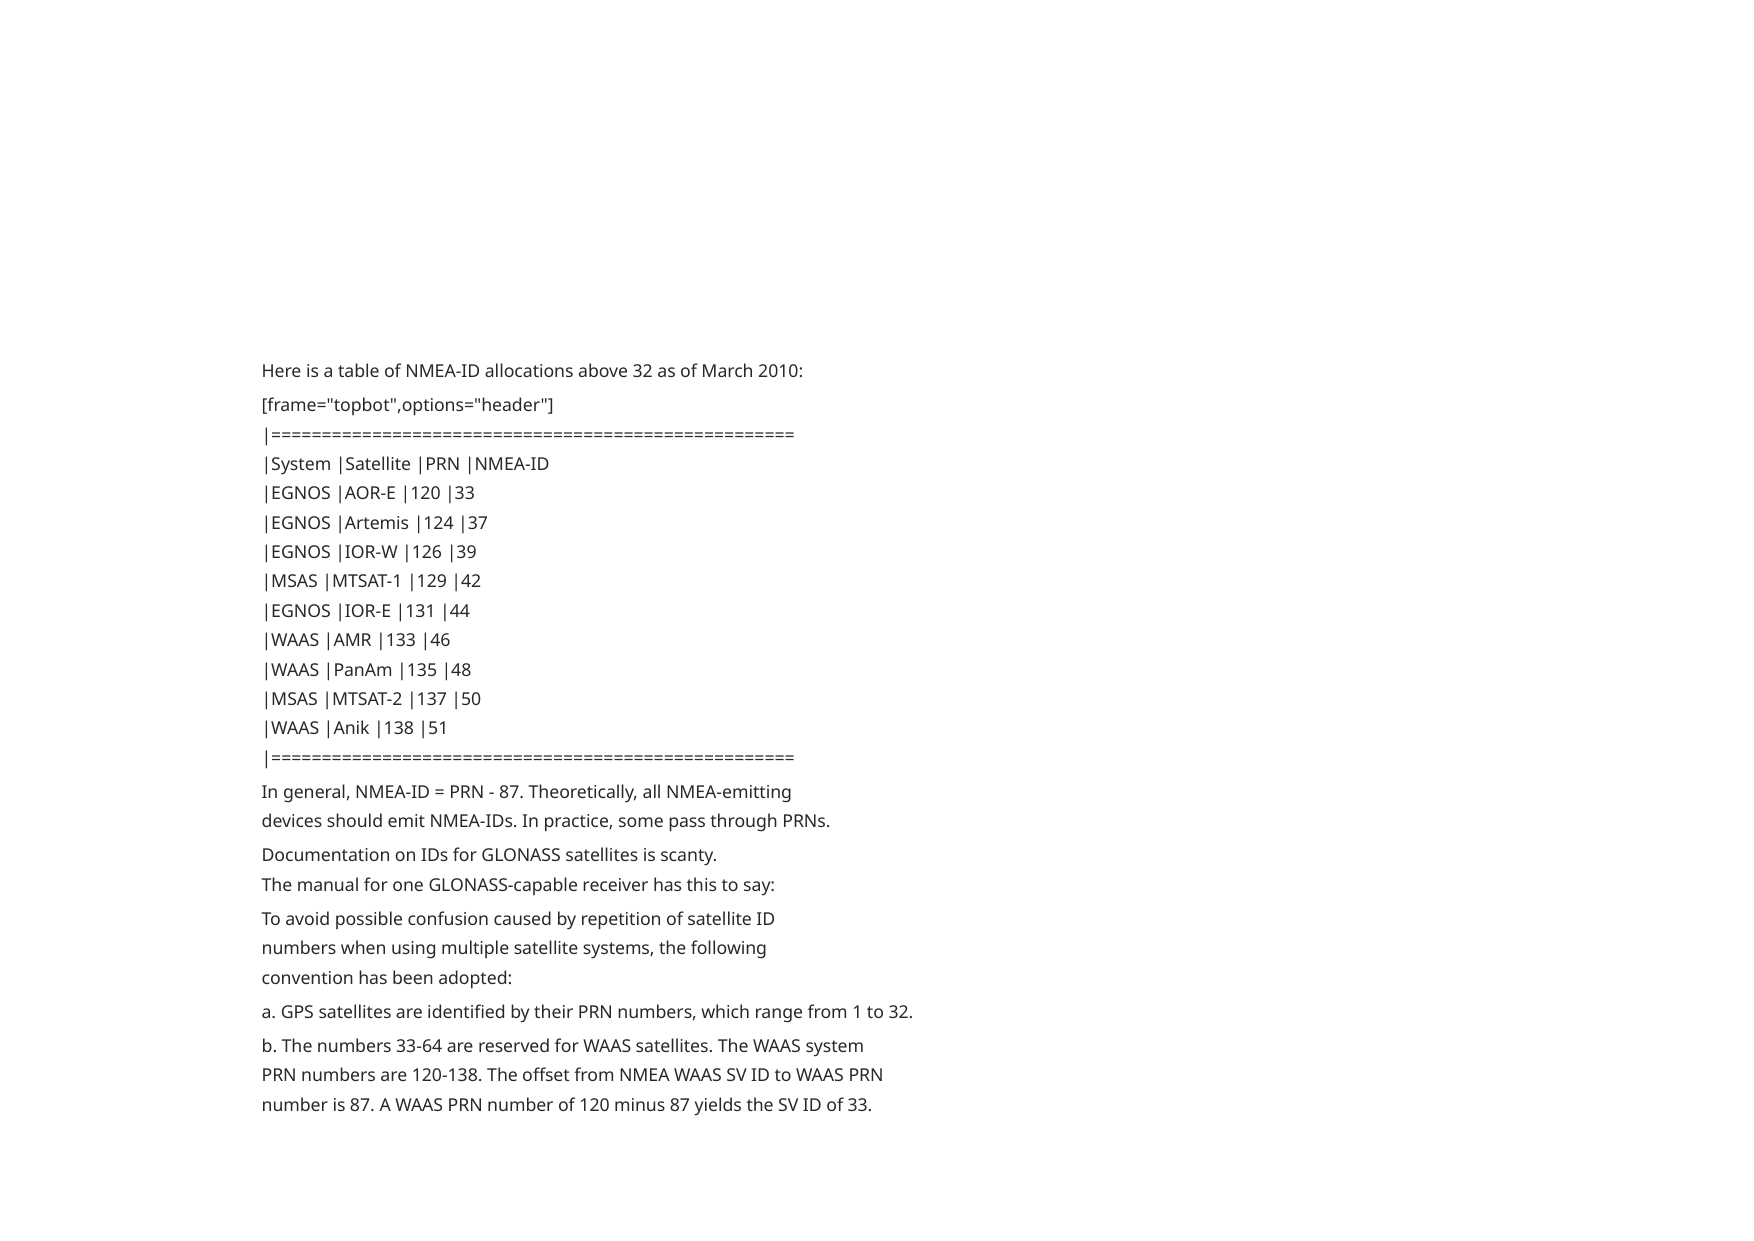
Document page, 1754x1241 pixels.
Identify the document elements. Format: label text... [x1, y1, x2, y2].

table_cell [118, 774, 261, 803]
table_cell |EGNOS |AOR-E |120 |33 [261, 475, 1636, 505]
table_cell [118, 505, 261, 534]
table_cell [261, 896, 1636, 901]
table_cell |WAAS |AMR |133 |46 [261, 622, 1636, 652]
table_cell [118, 896, 261, 901]
table_cell |WAAS |Anik |138 |51 [261, 710, 1636, 740]
table_cell [118, 446, 261, 475]
table_cell [118, 803, 261, 833]
table_cell |WAAS |PanAm |135 |48 [261, 652, 1636, 681]
table_cell [118, 901, 261, 930]
table_cell |EGNOS |IOR-E |131 |44 [261, 593, 1636, 622]
table_cell numbers when using multiple satellite systems, the following [261, 930, 1636, 960]
table_cell [118, 593, 261, 622]
table_cell [261, 769, 1636, 774]
table_cell |System |Satellite |PRN |NMEA-ID [261, 446, 1636, 475]
table_cell [118, 769, 261, 774]
table_cell [261, 833, 1636, 837]
table_cell [118, 1058, 261, 1087]
table_cell [118, 960, 261, 989]
table_cell [261, 383, 1636, 387]
table_cell [118, 838, 261, 867]
table_cell [118, 1087, 261, 1116]
table_cell devices should emit NMEA-IDs. In practice, some pass through PRNs. [261, 803, 1636, 833]
table_cell [118, 387, 261, 417]
table_cell b. The numbers 33-64 are reserved for WAAS satellites. The WAAS system [261, 1028, 1636, 1057]
table_cell [118, 989, 261, 994]
table_cell [118, 740, 261, 769]
table_cell convention has been adopted: [261, 960, 1636, 989]
table_cell [118, 867, 261, 896]
table_cell |MSAS |MTSAT-1 |129 |42 [261, 564, 1636, 593]
table_cell |EGNOS |Artemis |124 |37 [261, 505, 1636, 534]
table_cell number is 87. A WAAS PRN number of 120 minus 87 yields the SV ID of 33. [261, 1087, 1636, 1116]
table_cell [118, 994, 261, 1023]
table_cell PRN numbers are 120-138. The offset from NMEA WAAS SV ID to WAAS PRN [261, 1058, 1636, 1087]
table_cell [118, 475, 261, 505]
table_cell [118, 383, 261, 387]
table_cell [118, 1023, 261, 1028]
table_cell The manual for one GLONASS-capable receiver has this to say: [261, 867, 1636, 896]
table_cell [118, 681, 261, 710]
table_cell [118, 534, 261, 563]
table_cell [frame="topbot",options="header"] [261, 387, 1636, 417]
table_cell |==================================================== [261, 417, 1636, 446]
table_cell In general, NMEA-ID = PRN - 87. Theoretically, all NMEA-emitting [261, 774, 1636, 803]
table_cell |==================================================== [261, 740, 1636, 769]
table_cell [118, 833, 261, 837]
table_cell To avoid possible confusion caused by repetition of satellite ID [261, 901, 1636, 930]
table_cell [118, 1028, 261, 1057]
table_cell [261, 1023, 1636, 1028]
table_cell [118, 622, 261, 652]
table_cell [261, 989, 1636, 994]
table_cell [118, 118, 261, 382]
table_cell |EGNOS |IOR-W |126 |39 [261, 534, 1636, 563]
table_cell [118, 652, 261, 681]
table_cell [118, 417, 261, 446]
table_cell [118, 710, 261, 740]
table_cell [118, 564, 261, 593]
table_cell Here is a table of NMEA-ID allocations above 32 as of March 2010: [261, 118, 1636, 382]
table_cell |MSAS |MTSAT-2 |137 |50 [261, 681, 1636, 710]
table_cell [118, 930, 261, 960]
table_cell Documentation on IDs for GLONASS satellites is scanty. [261, 838, 1636, 867]
table_cell a. GPS satellites are identified by their PRN numbers, which range from 1 to 32. [261, 994, 1636, 1023]
